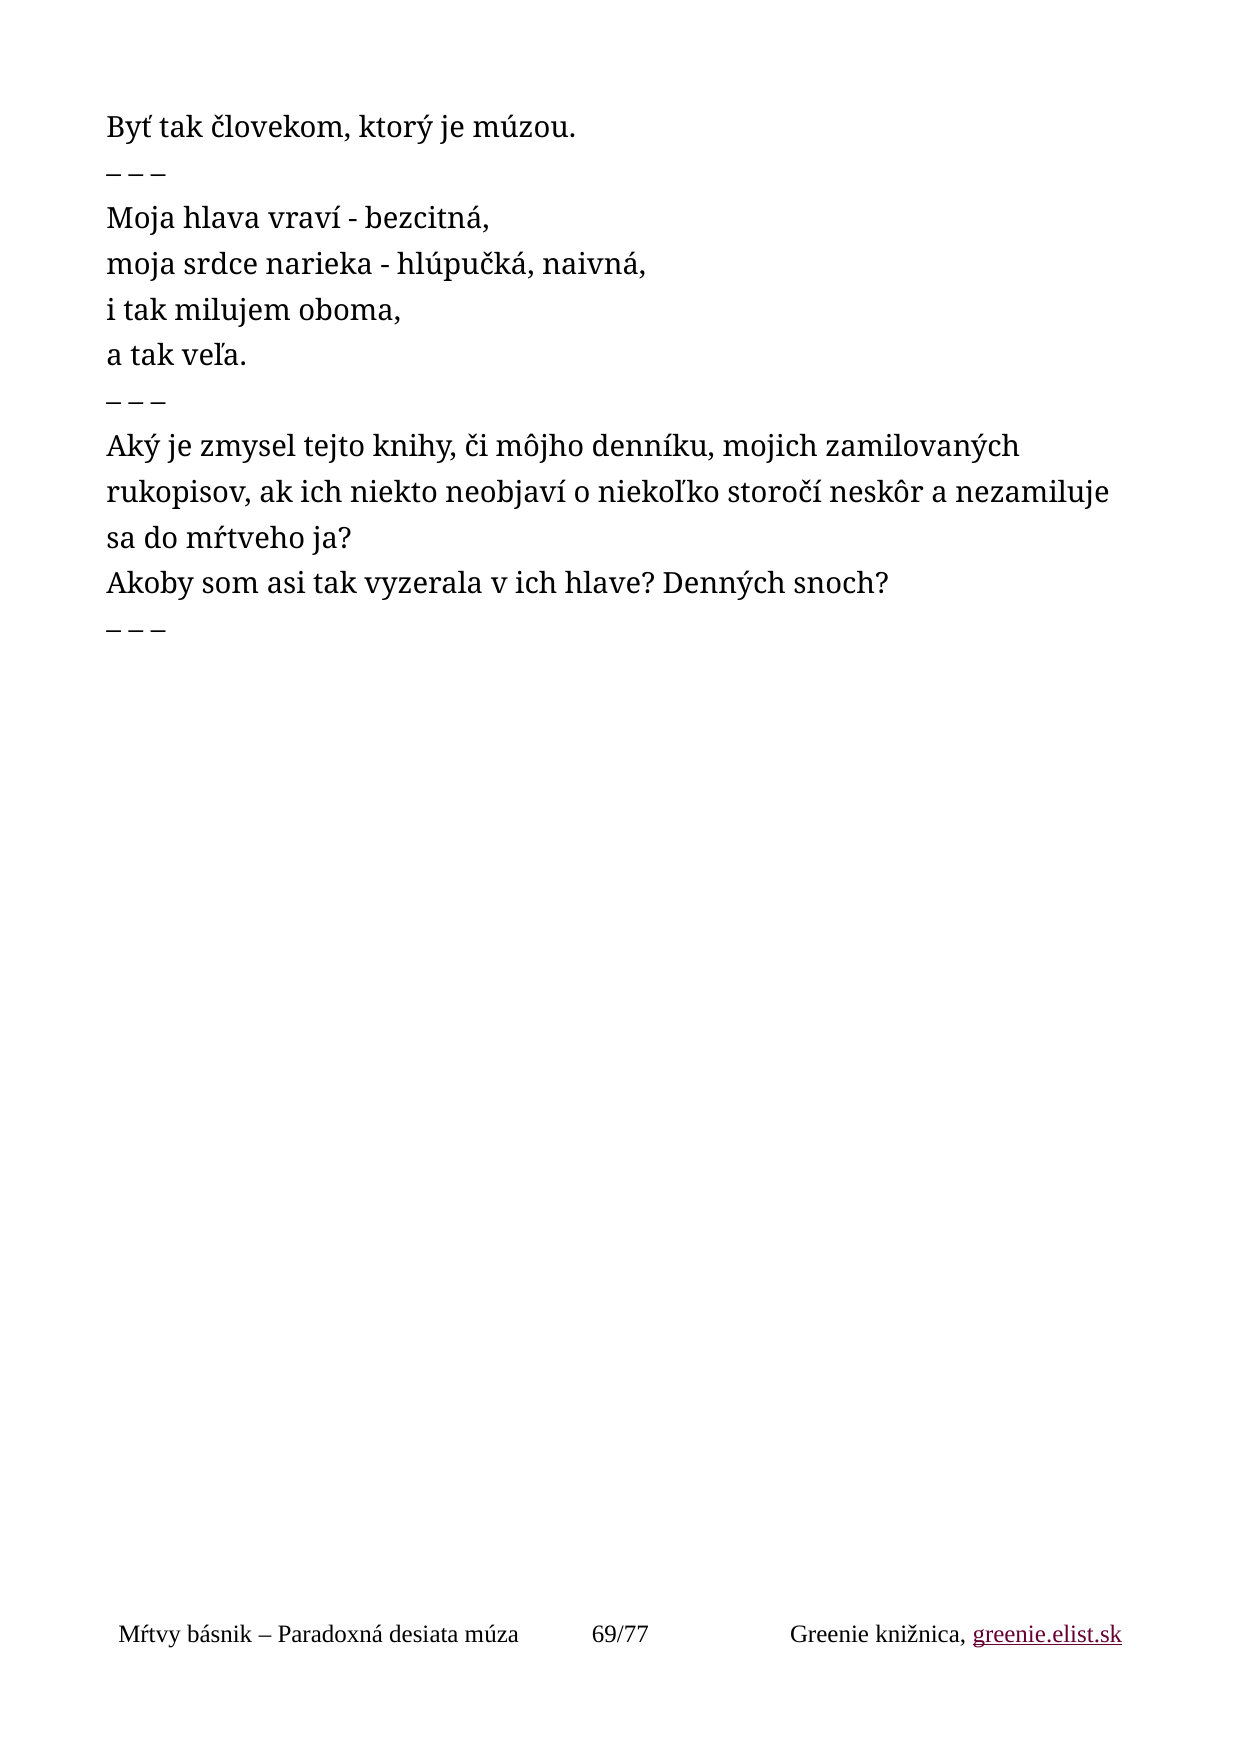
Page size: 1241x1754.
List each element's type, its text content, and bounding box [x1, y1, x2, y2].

text moja srdce narieka - hlúpučká, naivná, [106, 243, 1134, 283]
text Byť tak človekom, ktorý je múzou. [106, 106, 1134, 146]
text i tak milujem oboma, [106, 289, 1134, 328]
text a tak veľa. [106, 334, 1134, 374]
text – – – [106, 608, 1134, 648]
text – – – [106, 152, 1134, 192]
text Aký je zmysel tejto knihy, či môjho denníku, mojich zamilovaných rukopisov, ak ich niekto neobjaví o niekoľko storočí neskôr a nezamiluje sa do mŕtveho ja? [106, 426, 1134, 557]
text – – – [106, 380, 1134, 420]
text Moja hlava vraví - bezcitná, [106, 197, 1134, 237]
text Akoby som asi tak vyzerala v ich hlave? Denných snoch? [106, 562, 1134, 602]
